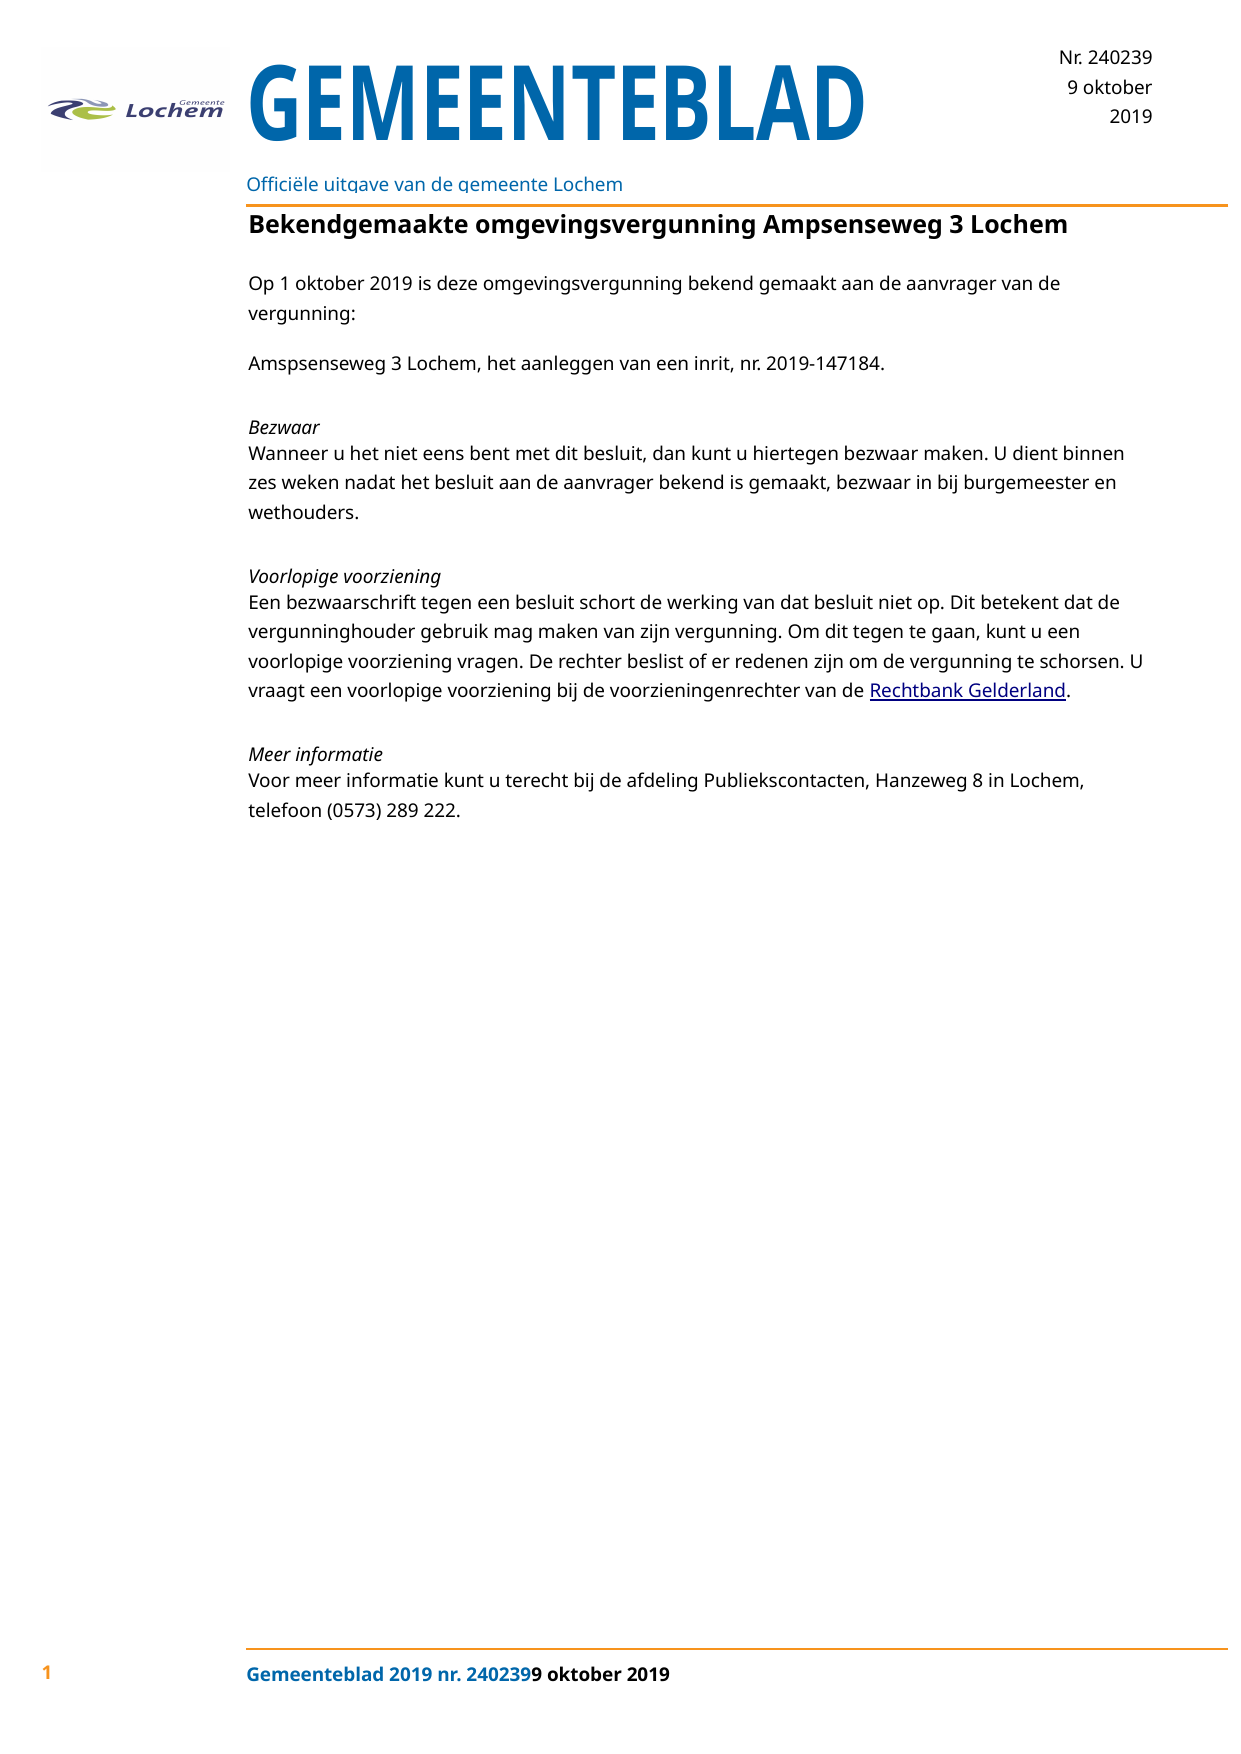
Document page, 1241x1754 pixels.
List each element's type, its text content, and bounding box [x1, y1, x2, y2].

text Bezwaar [248, 414, 1152, 440]
text Een bezwaarschrift tegen een besluit schort de werking van dat besluit niet op. Dit betekent dat de vergunninghouder gebruik mag maken van zijn vergunning. Om dit tegen te gaan, kunt u een voorlopige voorziening vragen. De rechter beslist of er redenen zijn om de vergunning te schorsen. U vraagt een voorlopige voorziening bij de voorzieningenrechter van de Rechtbank Gelderland. [248, 589, 1152, 703]
text Voor meer informatie kunt u terecht bij de afdeling Publiekscontacten, Hanzeweg 8 in Lochem, telefoon (0573) 289 222. [248, 767, 1152, 823]
picture [41, 47, 231, 172]
text Amspsenseweg 3 Lochem, het aanleggen van een inrit, nr. 2019-147184. [248, 350, 1152, 376]
text Op 1 oktober 2019 is deze omgevingsvergunning bekend gemaakt aan de aanvrager van de vergunning: [248, 270, 1152, 326]
text Bekendgemaakte omgevingsvergunning Ampsenseweg 3 Lochem [248, 207, 1152, 241]
text Meer informatie [248, 742, 1152, 767]
text Wanneer u het niet eens bent met dit besluit, dan kunt u hiertegen bezwaar maken. U dient binnen zes weken nadat het besluit aan de aanvrager bekend is gemaakt, bezwaar in bij burgemeester en wethouders. [248, 440, 1152, 525]
text Voorlopige voorziening [248, 563, 1152, 589]
